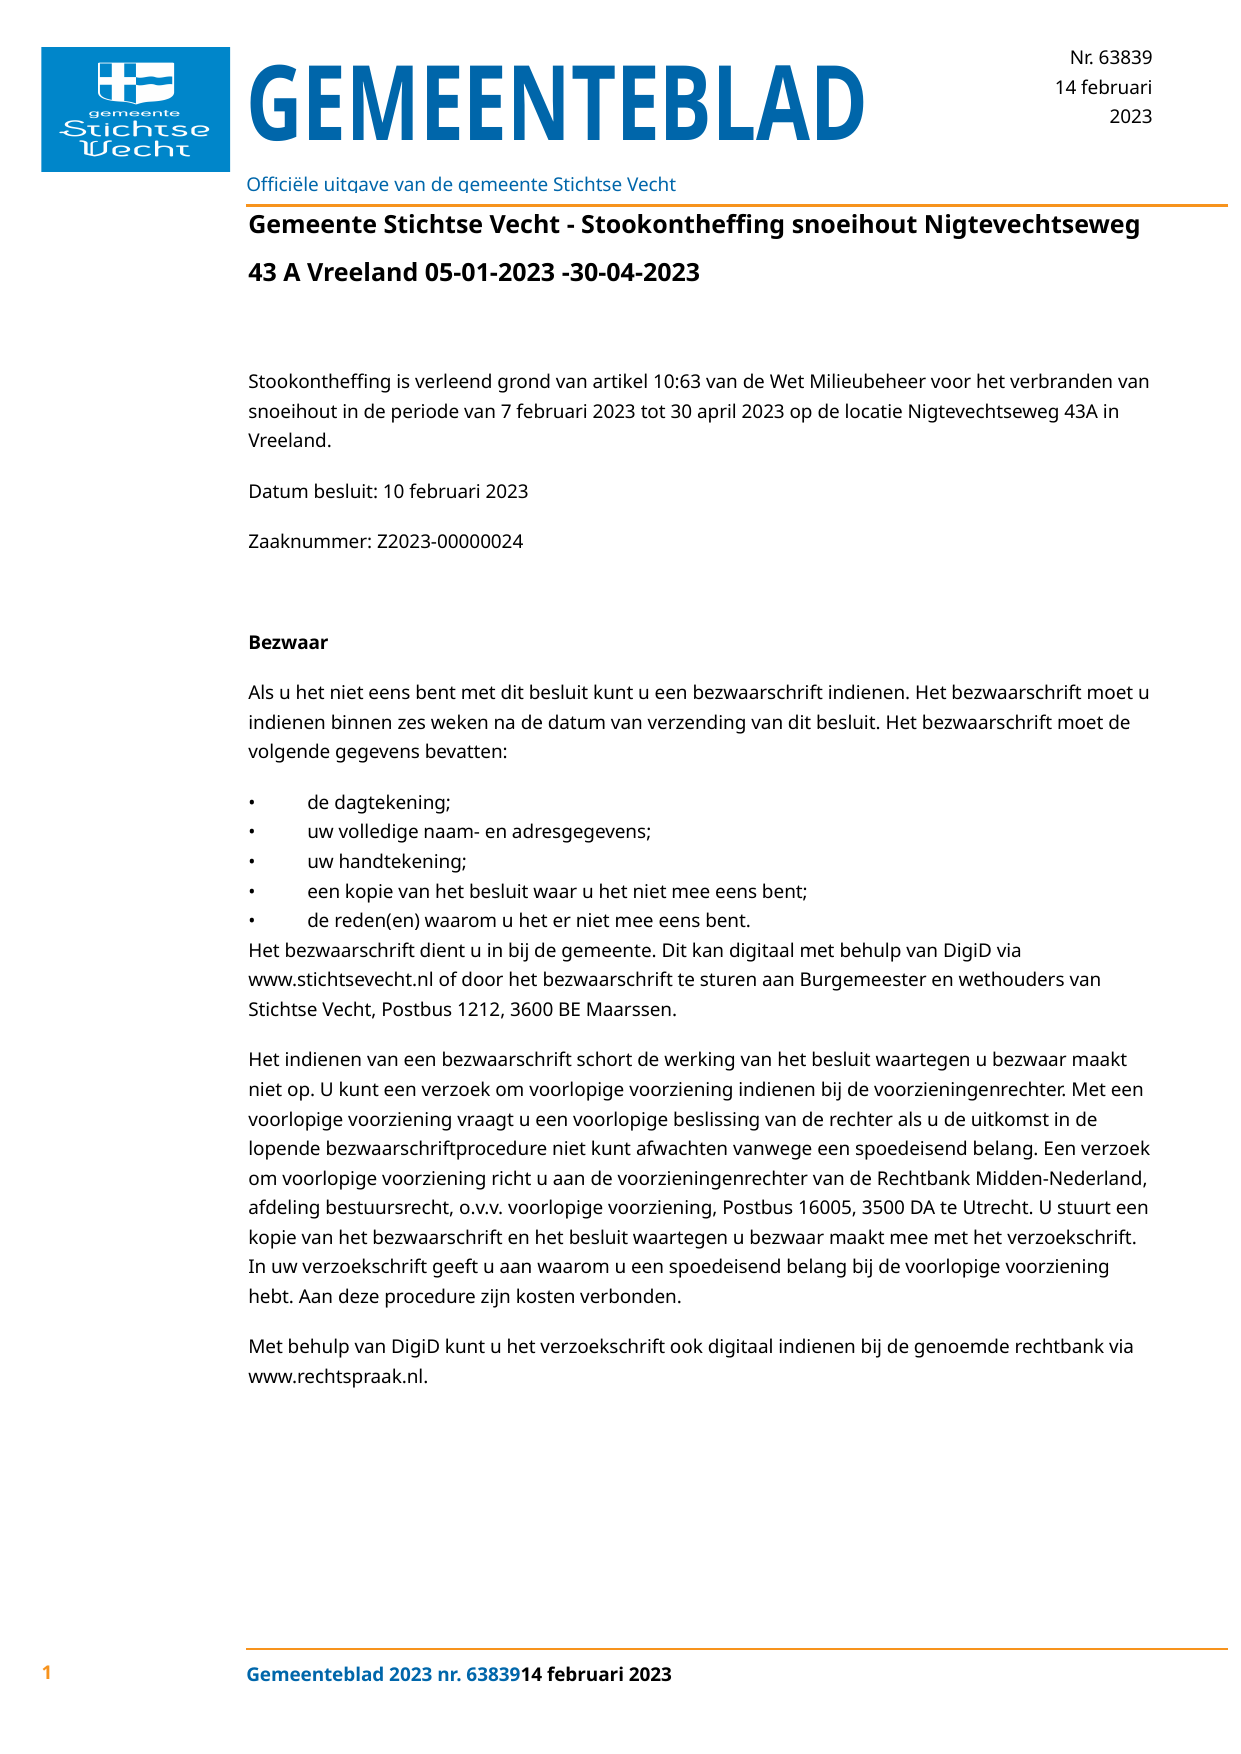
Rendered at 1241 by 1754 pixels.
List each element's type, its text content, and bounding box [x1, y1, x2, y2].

picture [137, 63, 174, 103]
text Gemeente Stichtse Vecht - Stookontheffing snoeihout Nigtevechtseweg 43 A Vreeland 05-01-2023 -30-04-2023 [248, 207, 1152, 288]
text Datum besluit: 10 februari 2023 [248, 478, 1152, 504]
text Het indienen van een bezwaarschrift schort de werking van het besluit waartegen u bezwaar maakt niet op. U kunt een verzoek om voorlopige voorziening indienen bij de voorzieningenrechter. Met een voorlopige voorziening vraagt u een voorlopige beslissing van de rechter als u de uitkomst in de lopende bezwaarschriftprocedure niet kunt afwachten vanwege een spoedeisend belang. Een verzoek om voorlopige voorziening richt u aan de voorzieningenrechter van de Rechtbank Midden-Nederland, afdeling bestuursrecht, o.v.v. voorlopige voorziening, Postbus 16005, 3500 DA te Utrecht. U stuurt een kopie van het bezwaarschrift en het besluit waartegen u bezwaar maakt mee met het verzoekschrift. In uw verzoekschrift geeft u aan waarom u een spoedeisend belang bij de voorlopige voorziening hebt. Aan deze procedure zijn kosten verbonden. [248, 1047, 1152, 1309]
text Bezwaar [248, 629, 1152, 655]
list uw handtekening; [248, 848, 1152, 874]
list de dagtekening; [248, 789, 1152, 815]
list de reden(en) waarom u het er niet mee eens bent. [248, 907, 1152, 933]
text Stookontheffing is verleend grond van artikel 10:63 van de Wet Milieubeheer voor het verbranden van snoeihout in de periode van 7 februari 2023 tot 30 april 2023 op de locatie Nigtevechtseweg 43A in Vreeland. [248, 368, 1152, 453]
picture [99, 63, 135, 101]
list een kopie van het besluit waar u het niet mee eens bent; [248, 878, 1152, 904]
list uw volledige naam- en adresgegevens; [248, 819, 1152, 844]
text Het bezwaarschrift dient u in bij de gemeente. Dit kan digitaal met behulp van DigiD via www.stichtsevecht.nl of door het bezwaarschrift te sturen aan Burgemeester en wethouders van Stichtse Vecht, Postbus 1212, 3600 BE Maarssen. [248, 937, 1152, 1022]
text Zaaknummer: Z2023-00000024 [248, 528, 1152, 554]
text Als u het niet eens bent met dit besluit kunt u een bezwaarschrift indienen. Het bezwaarschrift moet u indienen binnen zes weken na de datum van verzending van dit besluit. Het bezwaarschrift moet de volgende gegevens bevatten: [248, 679, 1152, 764]
text Met behulp van DigiD kunt u het verzoekschrift ook digitaal indienen bij de genoemde rechtbank via www.rechtspraak.nl. [248, 1334, 1152, 1389]
